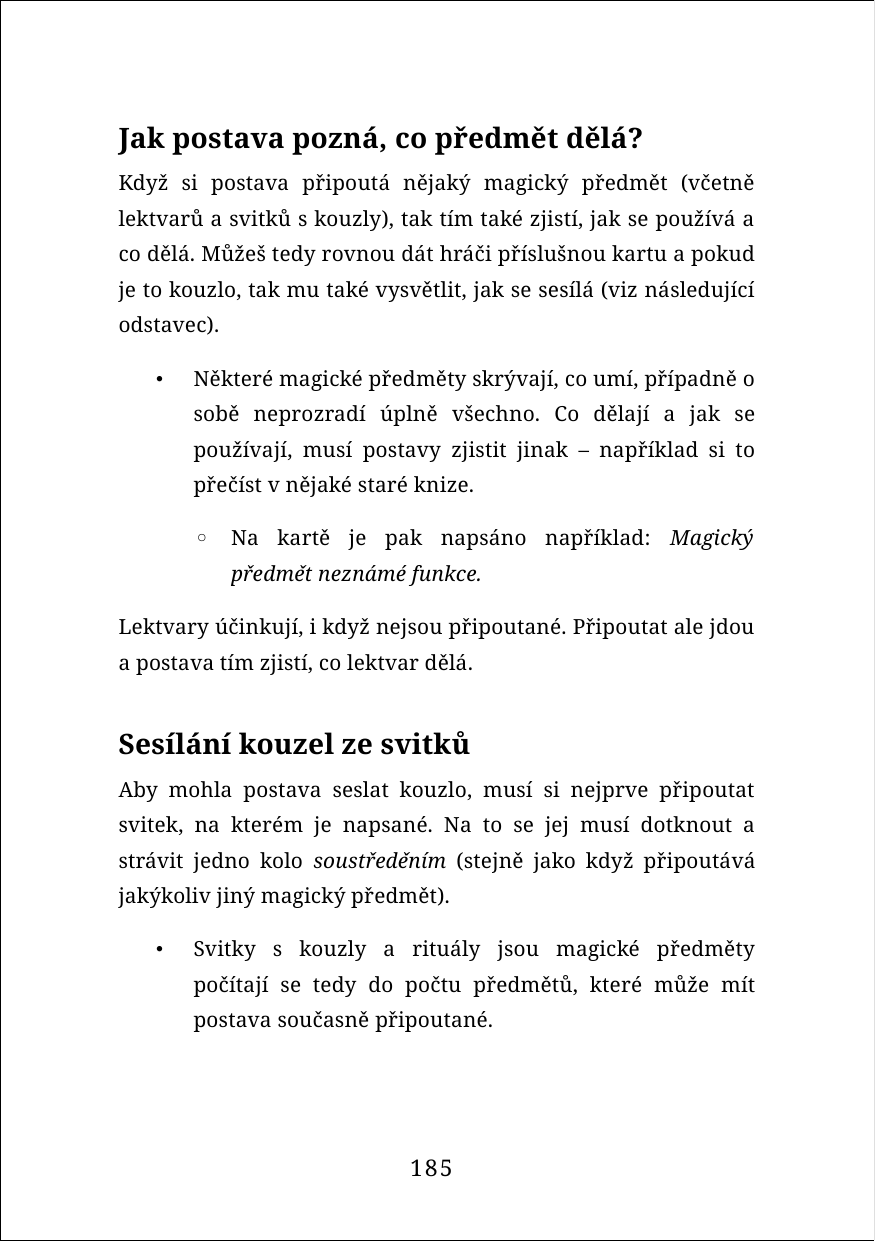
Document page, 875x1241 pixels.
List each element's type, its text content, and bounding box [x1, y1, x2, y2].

list Na kartě je pak napsáno například: Magický předmět neznámé funkce. [193, 523, 756, 587]
list Svitky s kouzly a rituály jsou magické předměty počítají se tedy do počtu předmětů, které může mít postava současně připoutané. [156, 934, 756, 1034]
text Lektvary účinkují, i když nejsou připoutané. Připoutat ale jdou a postava tím zjistí, co lektvar dělá. [118, 612, 756, 676]
text Když si postava připoutá nějaký magický předmět (včetně lektvarů a svitků s kouzly), tak tím také zjistí, jak se používá a co dělá. Můžeš tedy rovnou dát hráči příslušnou kartu a pokud je to kouzlo, tak mu také vysvětlit, jak se sesílá (viz následující odstavec). [118, 168, 756, 339]
subtitle Sesílání kouzel ze svitků [118, 724, 756, 763]
text Aby mohla postava seslat kouzlo, musí si nejprve připoutat svitek, na kterém je napsané. Na to se jej musí dotknout a strávit jedno kolo soustředěním (stejně jako když připoutává jakýkoliv jiný magický předmět). [118, 775, 756, 910]
subtitle Jak postava pozná, co předmět dělá? [118, 118, 756, 157]
list Některé magické předměty skrývají, co umí, případně o sobě neprozradí úplně všechno. Co dělají a jak se používají, musí postavy zjistit jinak – například si to přečíst v nějaké staré knize. [156, 364, 756, 499]
